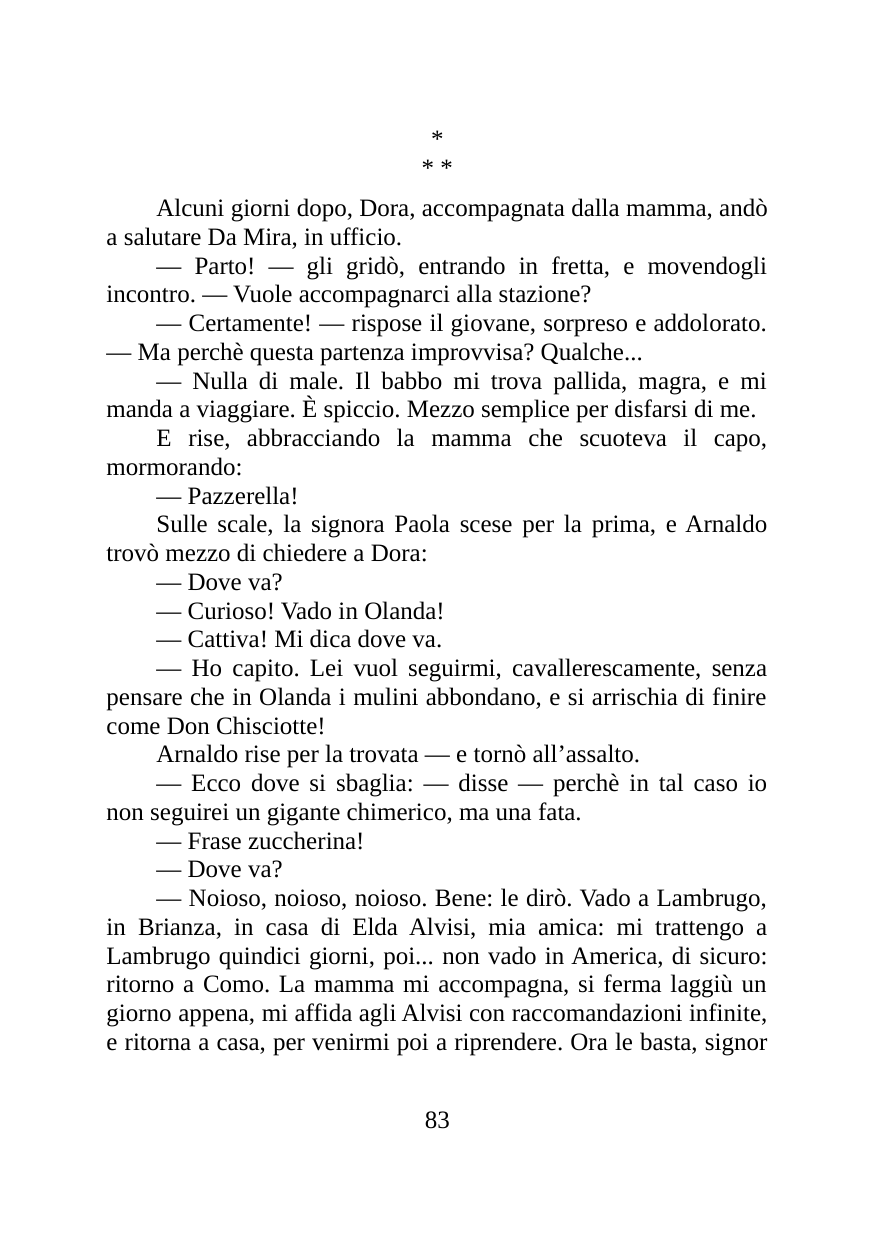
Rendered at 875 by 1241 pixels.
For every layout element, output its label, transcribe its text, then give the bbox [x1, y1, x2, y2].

text — Dove va? [106, 567, 768, 596]
text — Ho capito. Lei vuol seguirmi, cavallerescamente, senza pensare che in Olanda i mulini abbondano, e si arrischia di finire come Don Chisciotte! [106, 653, 768, 739]
text — Parto! — gli gridò, entrando in fretta, e movendogli incontro. — Vuole accompagnarci alla stazione? [106, 251, 768, 308]
text — Frase zuccherina! [106, 826, 768, 854]
text — Pazzerella! [106, 481, 768, 509]
text — Nulla di male. Il babbo mi trova pallida, magra, e mi manda a viaggiare. È spiccio. Mezzo semplice per disfarsi di me. [106, 366, 768, 423]
text — Certamente! — rispose il giovane, sorpreso e addolorato. — Ma perchè questa partenza improvvisa? Qualche... [106, 308, 768, 366]
text Sulle scale, la signora Paola scese per la prima, e Arnaldo trovò mezzo di chiedere a Dora: [106, 509, 768, 567]
text Alcuni giorni dopo, Dora, accompagnata dalla mamma, andò a salutare Da Mira, in ufficio. [106, 193, 768, 251]
text E rise, abbracciando la mamma che scuoteva il capo, mormorando: [106, 423, 768, 481]
text — Ecco dove si sbaglia: — disse — perchè in tal caso io non seguirei un gigante chimerico, ma una fata. [106, 768, 768, 826]
text * * * [106, 124, 768, 181]
text — Dove va? [106, 854, 768, 883]
text — Cattiva! Mi dica dove va. [106, 624, 768, 653]
text — Curioso! Vado in Olanda! [106, 596, 768, 624]
text Arnaldo rise per la trovata — e tornò all’assalto. [106, 739, 768, 768]
text — Noioso, noioso, noioso. Bene: le dirò. Vado a Lambrugo, in Brianza, in casa di Elda Alvisi, mia amica: mi trattengo a Lambrugo quindici giorni, poi... non vado in America, di sicuro: ritorno a Como. La mamma mi accompagna, si ferma laggiù un giorno appena, mi affida agli Alvisi con raccomandazioni infinite, e ritorna a casa, per venirmi poi a riprendere. Ora le basta, signor [106, 883, 768, 1056]
